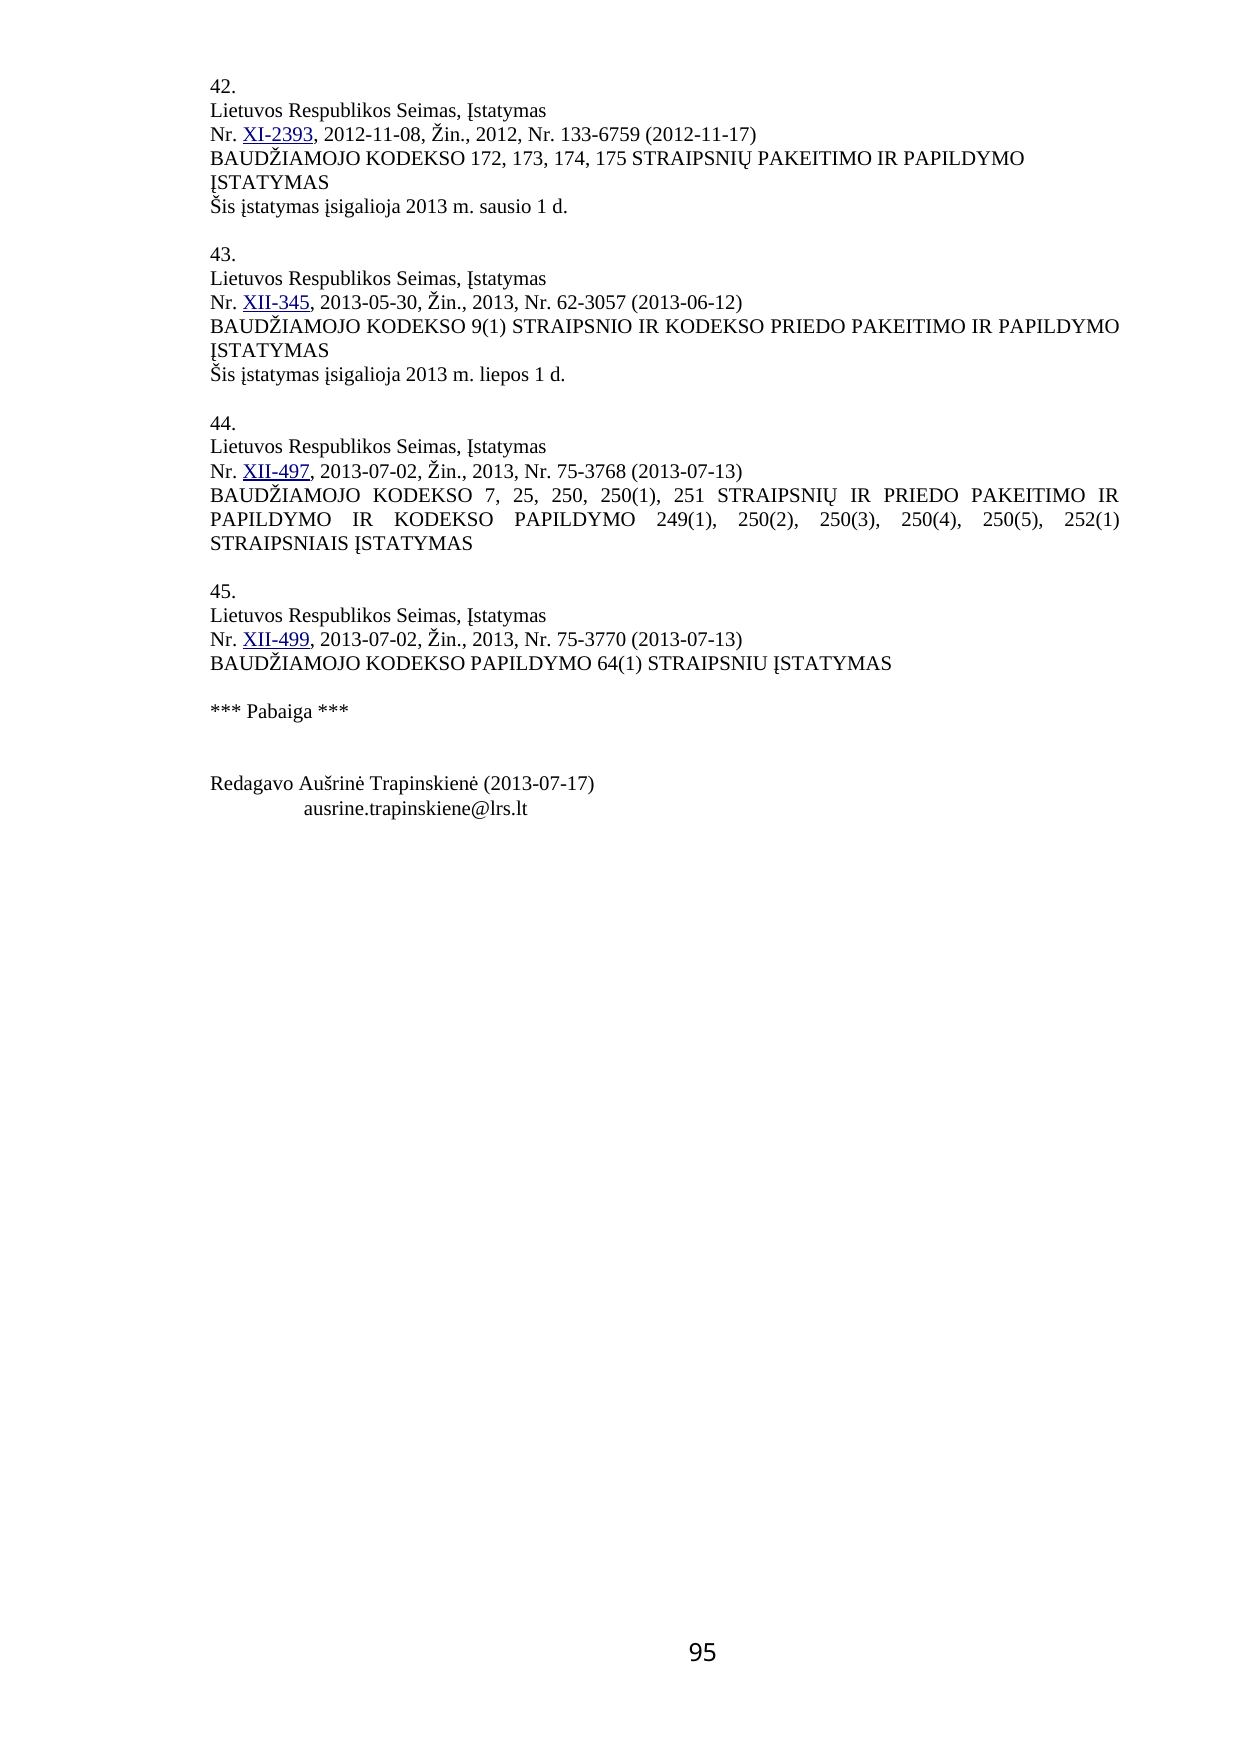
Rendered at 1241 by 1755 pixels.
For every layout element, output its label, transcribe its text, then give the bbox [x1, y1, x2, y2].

text BAUDŽIAMOJO KODEKSO 172, 173, 174, 175 STRAIPSNIŲ PAKEITIMO IR PAPILDYMO ĮSTATYMAS [210, 146, 1120, 194]
text 43. [210, 242, 1120, 266]
text Lietuvos Respublikos Seimas, Įstatymas [210, 266, 1120, 290]
text Lietuvos Respublikos Seimas, Įstatymas [210, 603, 1120, 627]
text BAUDŽIAMOJO KODEKSO PAPILDYMO 64(1) STRAIPSNIU ĮSTATYMAS [210, 651, 1120, 675]
text BAUDŽIAMOJO KODEKSO 7, 25, 250, 250(1), 251 STRAIPSNIŲ IR PRIEDO PAKEITIMO IR PAPILDYMO IR KODEKSO PAPILDYMO 249(1), 250(2), 250(3), 250(4), 250(5), 252(1) STRAIPSNIAIS ĮSTATYMAS [210, 483, 1120, 555]
text Redagavo Aušrinė Trapinskienė (2013-07-17) [210, 771, 1120, 795]
text *** Pabaiga *** [210, 699, 1120, 723]
text Šis įstatymas įsigalioja 2013 m. sausio 1 d. [210, 194, 1120, 218]
text Nr. XI-2393, 2012-11-08, Žin., 2012, Nr. 133-6759 (2012-11-17) [210, 122, 1120, 146]
text Nr. XII-345, 2013-05-30, Žin., 2013, Nr. 62-3057 (2013-06-12) [210, 290, 1120, 314]
text 44. [210, 410, 1120, 434]
text Šis įstatymas įsigalioja 2013 m. liepos 1 d. [210, 362, 1120, 386]
text Lietuvos Respublikos Seimas, Įstatymas [210, 98, 1120, 122]
text 42. [210, 73, 1120, 98]
text Nr. XII-499, 2013-07-02, Žin., 2013, Nr. 75-3770 (2013-07-13) [210, 627, 1120, 651]
text 45. [210, 579, 1120, 603]
text Nr. XII-497, 2013-07-02, Žin., 2013, Nr. 75-3768 (2013-07-13) [210, 458, 1120, 483]
text ausrine.trapinskiene@lrs.lt [210, 795, 1120, 819]
text Lietuvos Respublikos Seimas, Įstatymas [210, 434, 1120, 458]
text BAUDŽIAMOJO KODEKSO 9(1) STRAIPSNIO IR KODEKSO PRIEDO PAKEITIMO IR PAPILDYMO ĮSTATYMAS [210, 314, 1120, 362]
